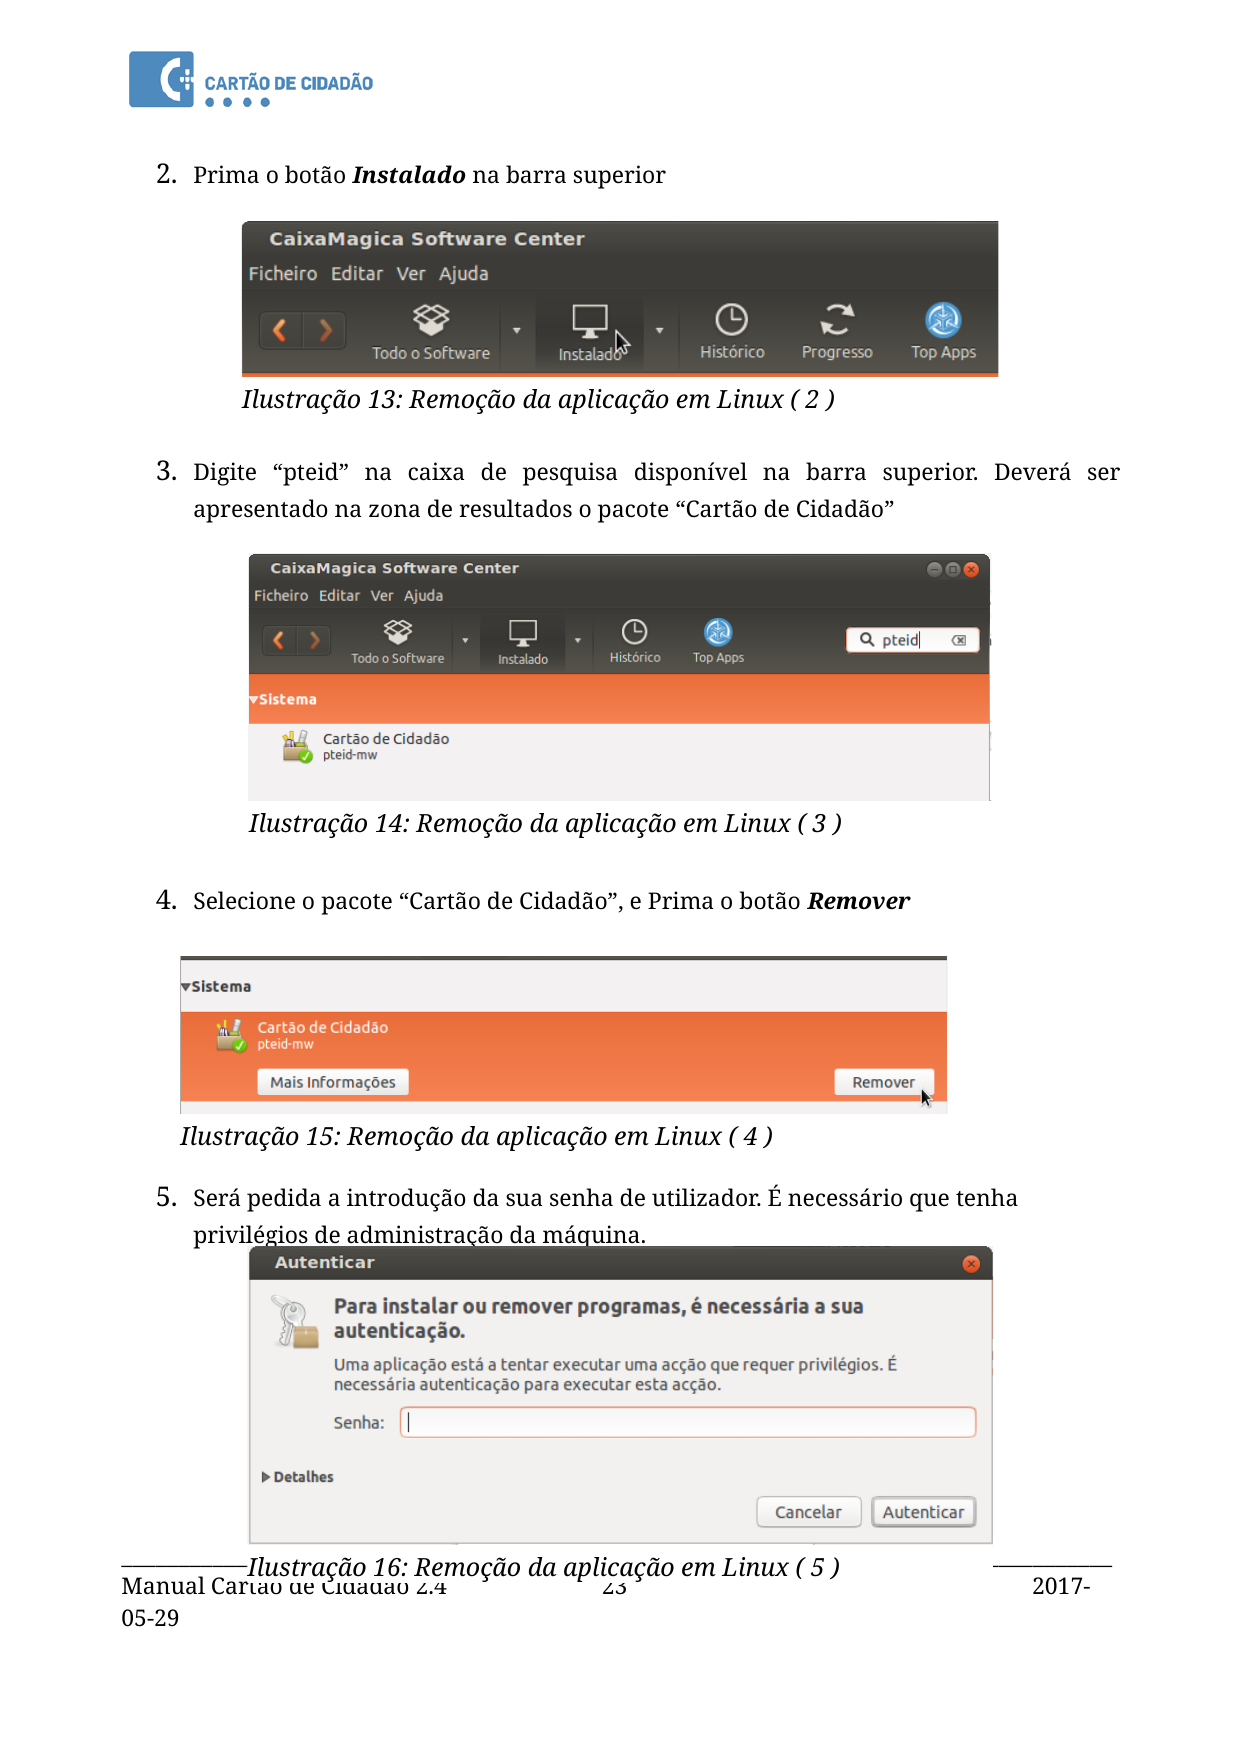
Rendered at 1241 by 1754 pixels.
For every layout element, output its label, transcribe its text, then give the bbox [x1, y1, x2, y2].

text Ilustração 16: Remoção da aplicação em Linux ( 5 ) [247, 1545, 993, 1583]
picture [241, 221, 999, 377]
list Prima o botão Instalado na barra superior [156, 154, 1122, 191]
text Ilustração 13: Remoção da aplicação em Linux ( 2 ) [242, 377, 998, 416]
picture [248, 553, 992, 801]
list Selecione o pacote “Cartão de Cidadão”, e Prima o botão Remover [156, 880, 1122, 917]
picture [247, 1246, 994, 1545]
picture [127, 45, 420, 115]
list Será pedida a introdução da sua senha de utilizador. É necessário que tenha privilégios de administração da máquina. [156, 1177, 1122, 1250]
picture [180, 956, 948, 1114]
text Ilustração 14: Remoção da aplicação em Linux ( 3 ) [249, 801, 991, 840]
text Ilustração 15: Remoção da aplicação em Linux ( 4 ) [180, 1114, 947, 1152]
list Digite “pteid” na caixa de pesquisa disponível na barra superior. Deverá ser apresentado na zona de resultados o pacote “Cartão de Cidadão” [156, 451, 1122, 524]
